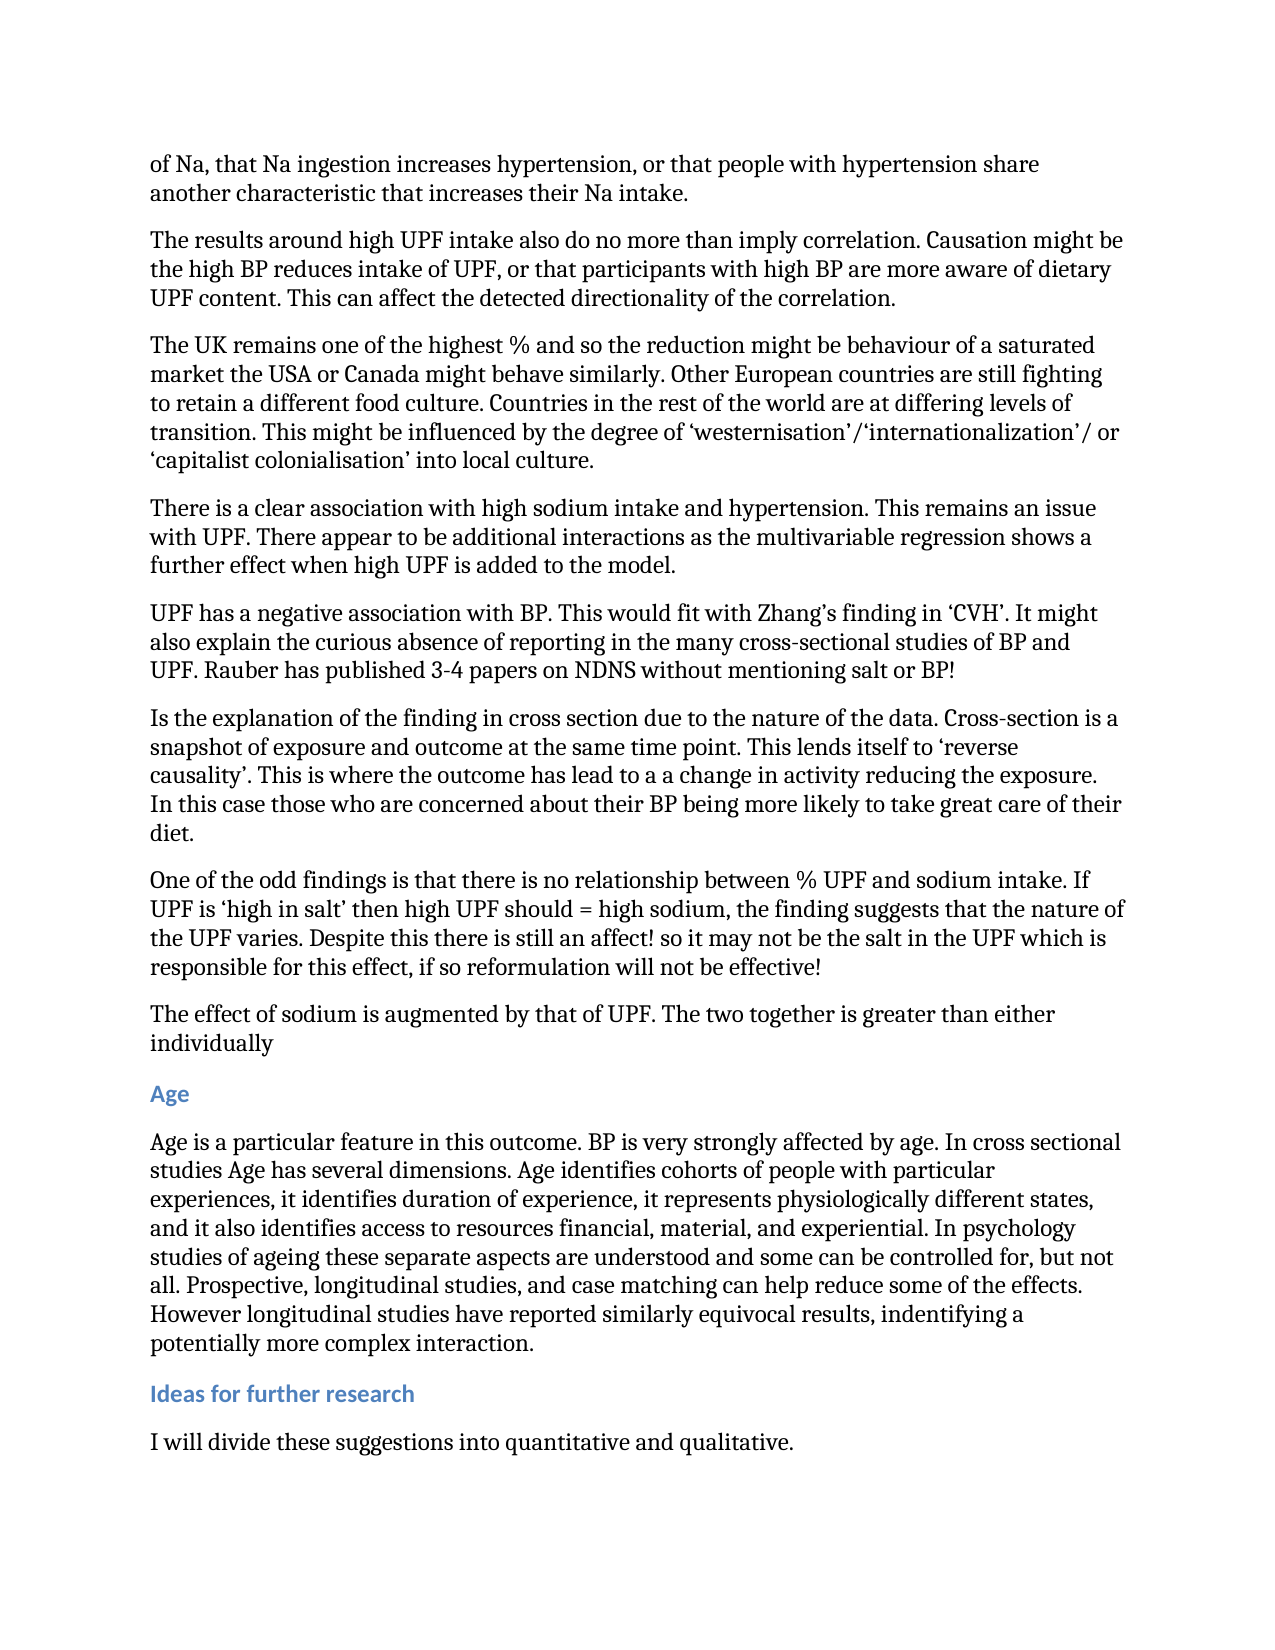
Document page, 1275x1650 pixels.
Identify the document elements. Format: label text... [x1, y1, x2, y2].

text I will divide these suggestions into quantitative and qualitative. [150, 1428, 1125, 1456]
text One of the odd findings is that there is no relationship between % UPF and sodium intake. If UPF is ‘high in salt’ then high UPF should = high sodium, the finding suggests that the nature of the UPF varies. Despite this there is still an affect! so it may not be the salt in the UPF which is responsible for this effect, if so reformulation will not be effective! [150, 866, 1125, 981]
text of Na, that Na ingestion increases hypertension, or that people with hypertension share another characteristic that increases their Na intake. [150, 150, 1125, 207]
text The results around high UPF intake also do no more than imply correlation. Causation might be the high BP reduces intake of UPF, or that participants with high BP are more aware of dietary UPF content. This can affect the detected directionality of the correlation. [150, 226, 1125, 312]
text Is the explanation of the finding in cross section due to the nature of the data. Cross-section is a snapshot of exposure and outcome at the same time point. This lends itself to ‘reverse causality’. This is where the outcome has lead to a a change in activity reducing the exposure. In this case those who are concerned about their BP being more likely to take great care of their diet. [150, 704, 1125, 847]
text UPF has a negative association with BP. This would fit with Zhang’s finding in ‘CVH’. It might also explain the curious absence of reporting in the many cross-sectional studies of BP and UPF. Rauber has published 3-4 papers on NDNS without mentioning salt or BP! [150, 599, 1125, 685]
subtitle Age [150, 1078, 1125, 1109]
subtitle Ideas for further research [150, 1378, 1125, 1409]
text There is a clear association with high sodium intake and hypertension. This remains an issue with UPF. There appear to be additional interactions as the multivariable regression shows a further effect when high UPF is added to the model. [150, 494, 1125, 580]
text The effect of sodium is augmented by that of UPF. The two together is greater than either individually [150, 1000, 1125, 1057]
text The UK remains one of the highest % and so the reduction might be behaviour of a saturated market the USA or Canada might behave similarly. Other European countries are still fighting to retain a different food culture. Countries in the rest of the world are at differing levels of transition. This might be influenced by the degree of ‘westernisation’/‘internationalization’/ or ‘capitalist colonialisation’ into local culture. [150, 331, 1125, 475]
text Age is a particular feature in this outcome. BP is very strongly affected by age. In cross sectional studies Age has several dimensions. Age identifies cohorts of people with particular experiences, it identifies duration of experience, it represents physiologically different states, and it also identifies access to resources financial, material, and experiential. In psychology studies of ageing these separate aspects are understood and some can be controlled for, but not all. Prospective, longitudinal studies, and case matching can help reduce some of the effects. However longitudinal studies have reported similarly equivocal results, indentifying a potentially more complex interaction. [150, 1128, 1125, 1358]
